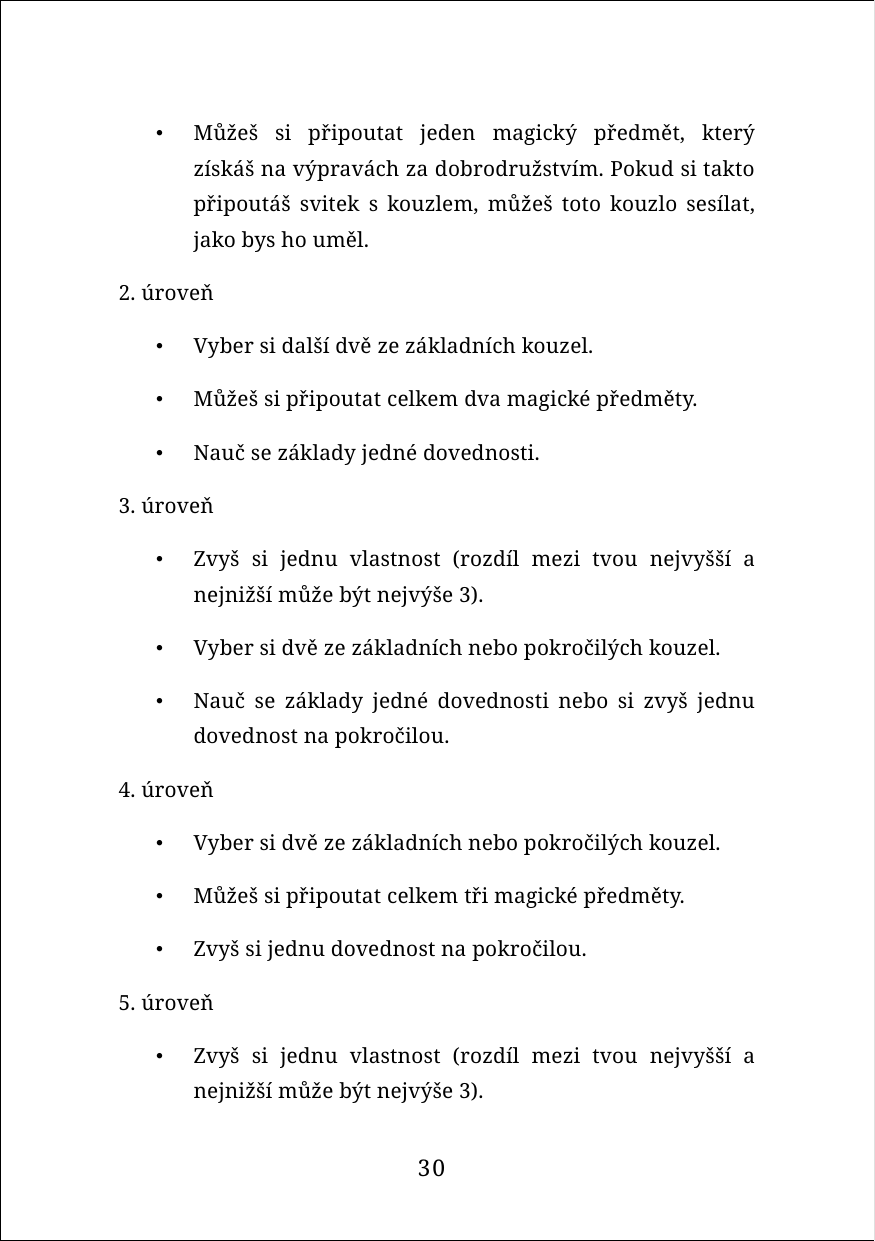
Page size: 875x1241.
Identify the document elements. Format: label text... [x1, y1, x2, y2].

text 5. úroveň [118, 988, 756, 1016]
list Zvyš si jednu dovednost na pokročilou. [156, 934, 756, 963]
list Vyber si dvě ze základních nebo pokročilých kouzel. [156, 828, 756, 857]
text 3. úroveň [118, 491, 756, 519]
text 4. úroveň [118, 775, 756, 803]
list Vyber si dvě ze základních nebo pokročilých kouzel. [156, 633, 756, 661]
list Zvyš si jednu vlastnost (rozdíl mezi tvou nejvyšší a nejnižší může být nejvýše 3). [156, 1041, 756, 1105]
text 2. úroveň [118, 278, 756, 306]
list Zvyš si jednu vlastnost (rozdíl mezi tvou nejvyšší a nejnižší může být nejvýše 3). [156, 544, 756, 608]
list Můžeš si připoutat jeden magický předmět, který získáš na výpravách za dobrodružstvím. Pokud si takto připoutáš svitek s kouzlem, můžeš toto kouzlo sesílat, jako bys ho uměl. [156, 118, 756, 253]
list Nauč se základy jedné dovednosti. [156, 438, 756, 466]
list Nauč se základy jedné dovednosti nebo si zvyš jednu dovednost na pokročilou. [156, 686, 756, 750]
list Můžeš si připoutat celkem dva magické předměty. [156, 384, 756, 413]
list Vyber si další dvě ze základních kouzel. [156, 331, 756, 360]
list Můžeš si připoutat celkem tři magické předměty. [156, 881, 756, 910]
